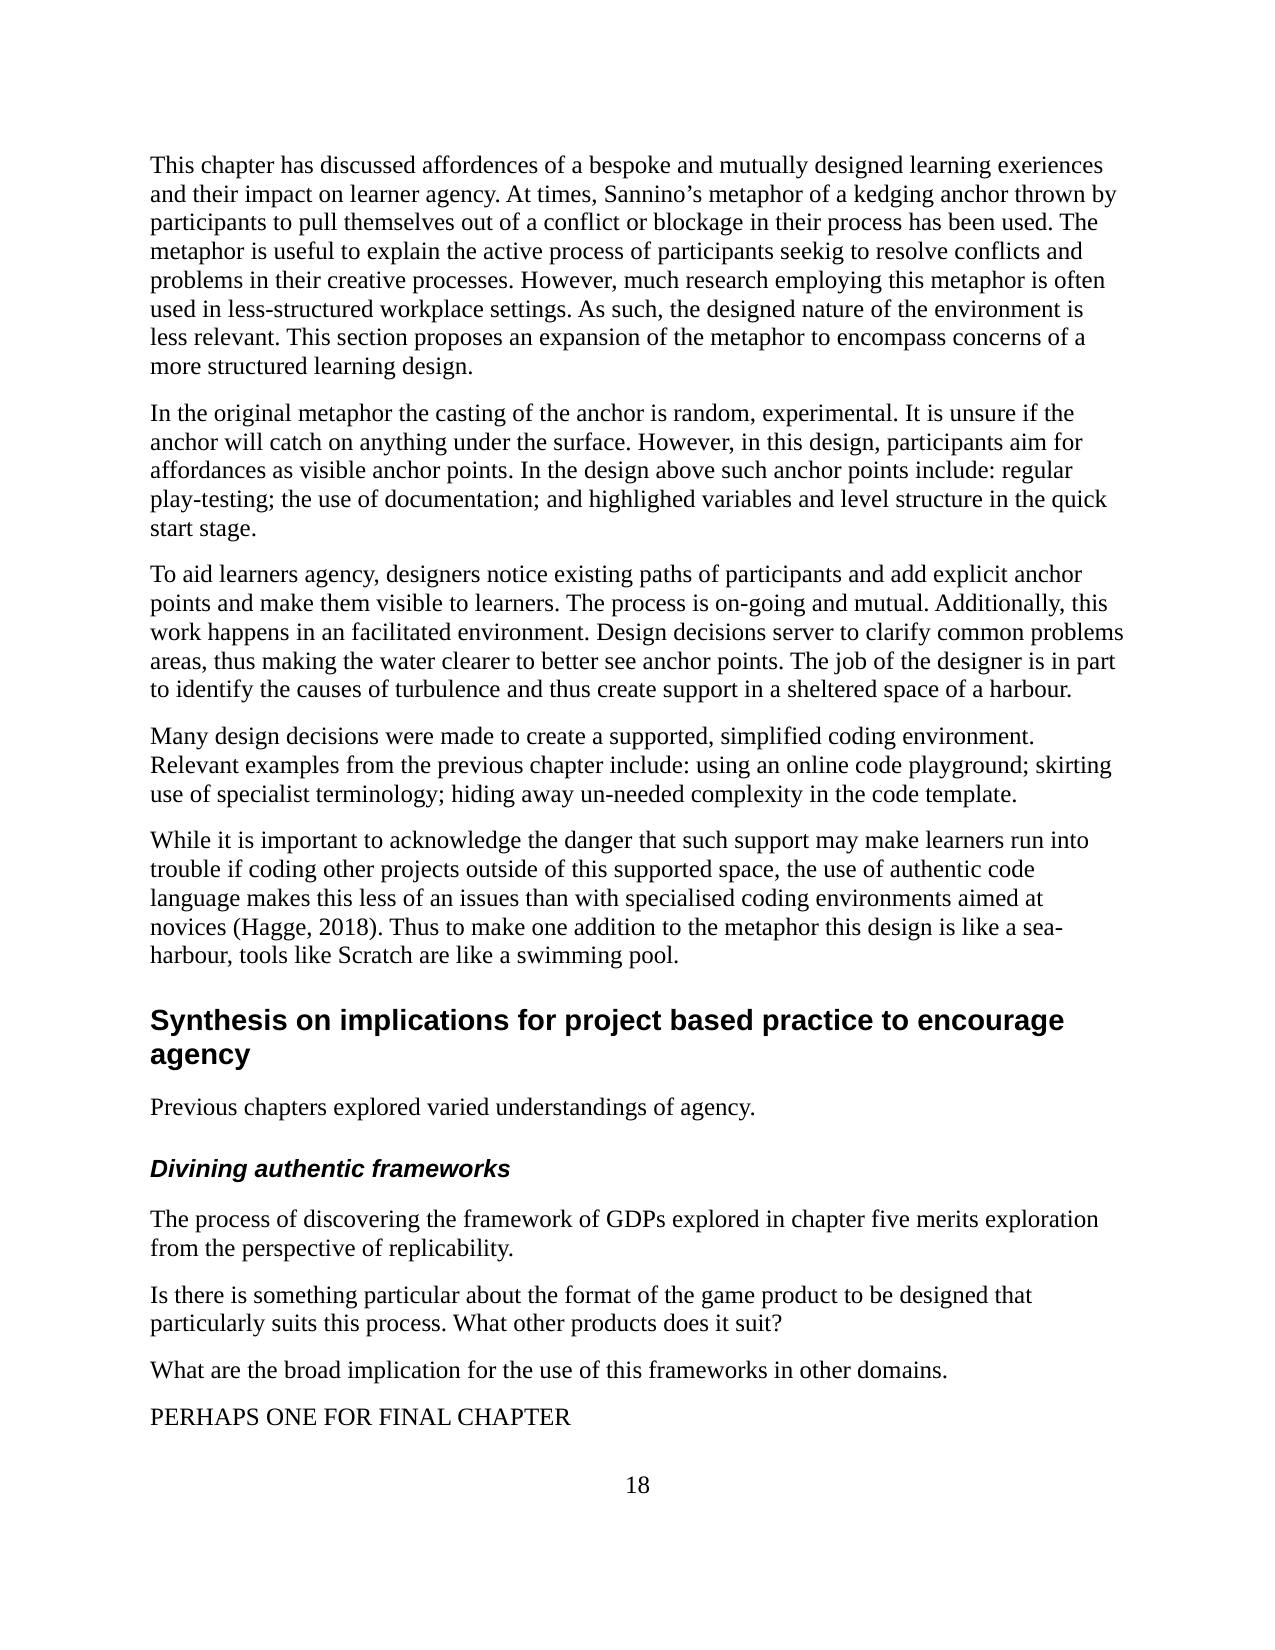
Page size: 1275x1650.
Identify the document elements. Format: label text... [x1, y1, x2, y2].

text PERHAPS ONE FOR FINAL CHAPTER [150, 1402, 1125, 1431]
text In the original metaphor the casting of the anchor is random, experimental. It is unsure if the anchor will catch on anything under the surface. However, in this design, participants aim for affordances as visible anchor points. In the design above such anchor points include: regular play-testing; the use of documentation; and highlighed variables and level structure in the quick start stage. [150, 398, 1125, 542]
text What are the broad implication for the use of this frameworks in other domains. [150, 1355, 1125, 1384]
text To aid learners agency, designers notice existing paths of participants and add explicit anchor points and make them visible to learners. The process is on-going and mutual. Additionally, this work happens in an facilitated environment. Design decisions server to clarify common problems areas, thus making the water clearer to better see anchor points. The job of the designer is in part to identify the causes of turbulence and thus create support in a sheltered space of a harbour. [150, 559, 1125, 703]
subtitle Divining authentic frameworks [150, 1154, 1125, 1183]
text The process of discovering the framework of GDPs explored in chapter five merits exploration from the perspective of replicability. [150, 1204, 1125, 1262]
text Previous chapters explored varied understandings of agency. [150, 1092, 1125, 1120]
text While it is important to acknowledge the danger that such support may make learners run into trouble if coding other projects outside of this supported space, the use of authentic code language makes this less of an issues than with specialised coding environments aimed at novices (Hagge, 2018). Thus to make one addition to the metaphor this design is like a sea-harbour, tools like Scratch are like a swimming pool. [150, 825, 1125, 969]
subtitle Synthesis on implications for project based practice to encourage agency [150, 1003, 1125, 1070]
text Is there is something particular about the format of the game product to be designed that particularly suits this process. What other products does it suit? [150, 1280, 1125, 1337]
text This chapter has discussed affordences of a bespoke and mutually designed learning exeriences and their impact on learner agency. At times, Sannino’s metaphor of a kedging anchor thrown by participants to pull themselves out of a conflict or blockage in their process has been used. The metaphor is useful to explain the active process of participants seekig to resolve conflicts and problems in their creative processes. However, much research employing this metaphor is often used in less-structured workplace settings. As such, the designed nature of the environment is less relevant. This section proposes an expansion of the metaphor to encompass concerns of a more structured learning design. [150, 150, 1125, 380]
text Many design decisions were made to create a supported, simplified coding environment. Relevant examples from the previous chapter include: using an online code playground; skirting use of specialist terminology; hiding away un-needed complexity in the code template. [150, 721, 1125, 807]
